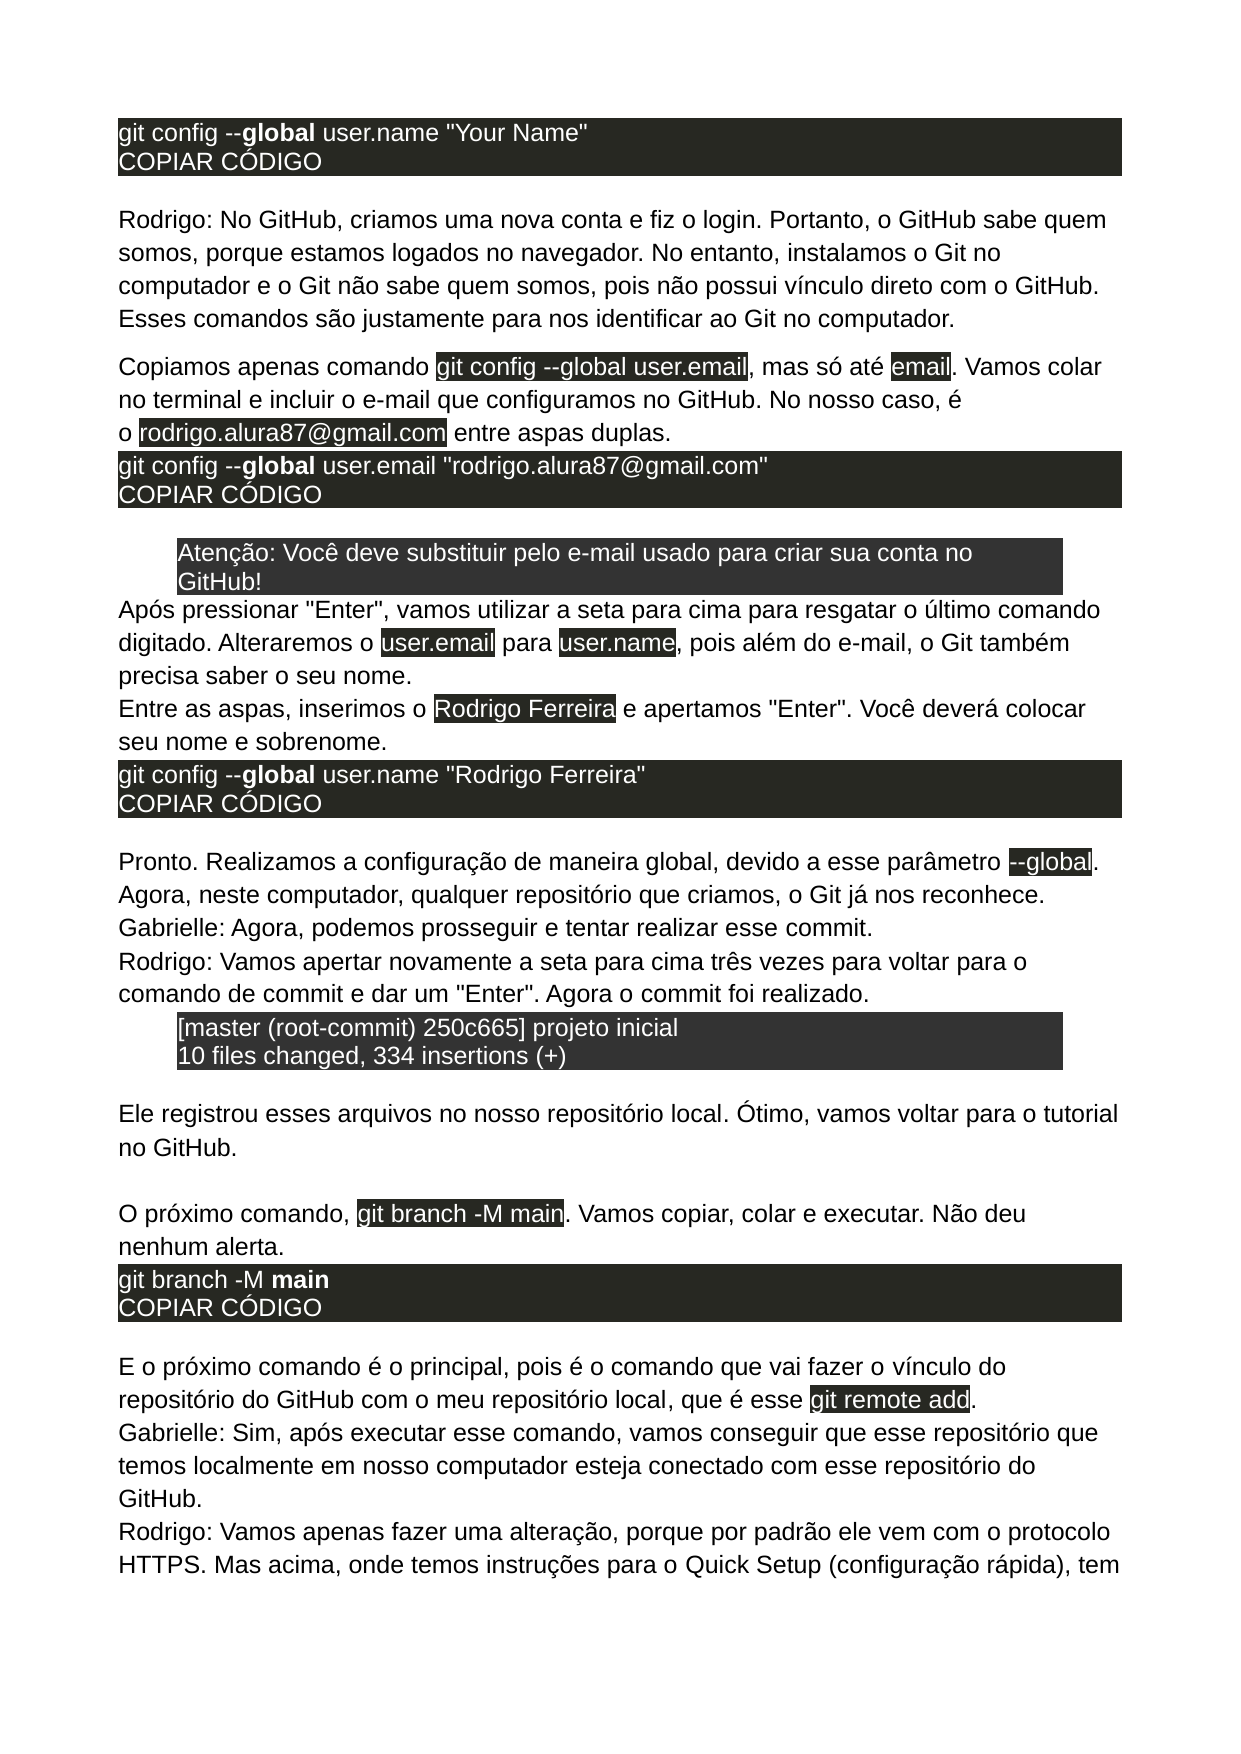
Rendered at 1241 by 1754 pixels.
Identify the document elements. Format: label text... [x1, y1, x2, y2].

text git branch -M main [118, 1264, 1122, 1293]
text Atenção: Você deve substituir pelo e-mail usado para criar sua conta no GitHub! [177, 538, 1063, 595]
text Esses comandos são justamente para nos identificar ao Git no computador. [118, 304, 1122, 333]
text Gabrielle: Agora, podemos prosseguir e tentar realizar esse commit. [118, 913, 1122, 942]
text Rodrigo: No GitHub, criamos uma nova conta e fiz o login. Portanto, o GitHub sabe quem somos, porque estamos logados no navegador. No entanto, instalamos o Git no computador e o Git não sabe quem somos, pois não possui vínculo direto com o GitHub. [118, 205, 1122, 300]
text COPIAR CÓDIGO [118, 1293, 1122, 1322]
text git config --global user.name "Your Name" [118, 118, 1122, 147]
text O próximo comando, git branch -M main. Vamos copiar, colar e executar. Não deu nenhum alerta. [118, 1198, 1122, 1260]
text Rodrigo: Vamos apenas fazer uma alteração, porque por padrão ele vem com o protocolo HTTPS. Mas acima, onde temos instruções para o Quick Setup (configuração rápida), tem [118, 1517, 1122, 1578]
text Rodrigo: Vamos apertar novamente a seta para cima três vezes para voltar para o comando de commit e dar um "Enter". Agora o commit foi realizado. [118, 946, 1122, 1008]
text COPIAR CÓDIGO [118, 789, 1122, 818]
text Pronto. Realizamos a configuração de maneira global, devido a esse parâmetro --global. Agora, neste computador, qualquer repositório que criamos, o Git já nos reconhece. [118, 847, 1122, 909]
text COPIAR CÓDIGO [118, 147, 1122, 176]
text Após pressionar "Enter", vamos utilizar a seta para cima para resgatar o último comando digitado. Alteraremos o user.email para user.name, pois além do e-mail, o Git também precisa saber o seu nome. [118, 595, 1122, 690]
text Copiamos apenas comando git config --global user.email, mas só até email. Vamos colar no terminal e incluir o e-mail que configuramos no GitHub. No nosso caso, é o rodrigo.alura87@gmail.com entre aspas duplas. [118, 352, 1122, 447]
text Entre as aspas, inserimos o Rodrigo Ferreira e apertamos "Enter". Você deverá colocar seu nome e sobrenome. [118, 694, 1122, 756]
text git config --global user.name "Rodrigo Ferreira" [118, 760, 1122, 789]
text 10 files changed, 334 insertions (+) [177, 1041, 1063, 1070]
text [master (root-commit) 250c665] projeto inicial [177, 1012, 1063, 1041]
text Ele registrou esses arquivos no nosso repositório local. Ótimo, vamos voltar para o tutorial no GitHub. [118, 1099, 1122, 1161]
text COPIAR CÓDIGO [118, 479, 1122, 508]
text Gabrielle: Sim, após executar esse comando, vamos conseguir que esse repositório que temos localmente em nosso computador esteja conectado com esse repositório do GitHub. [118, 1418, 1122, 1512]
text git config --global user.email "rodrigo.alura87@gmail.com" [118, 451, 1122, 479]
text E o próximo comando é o principal, pois é o comando que vai fazer o vínculo do repositório do GitHub com o meu repositório local, que é esse git remote add. [118, 1352, 1122, 1413]
